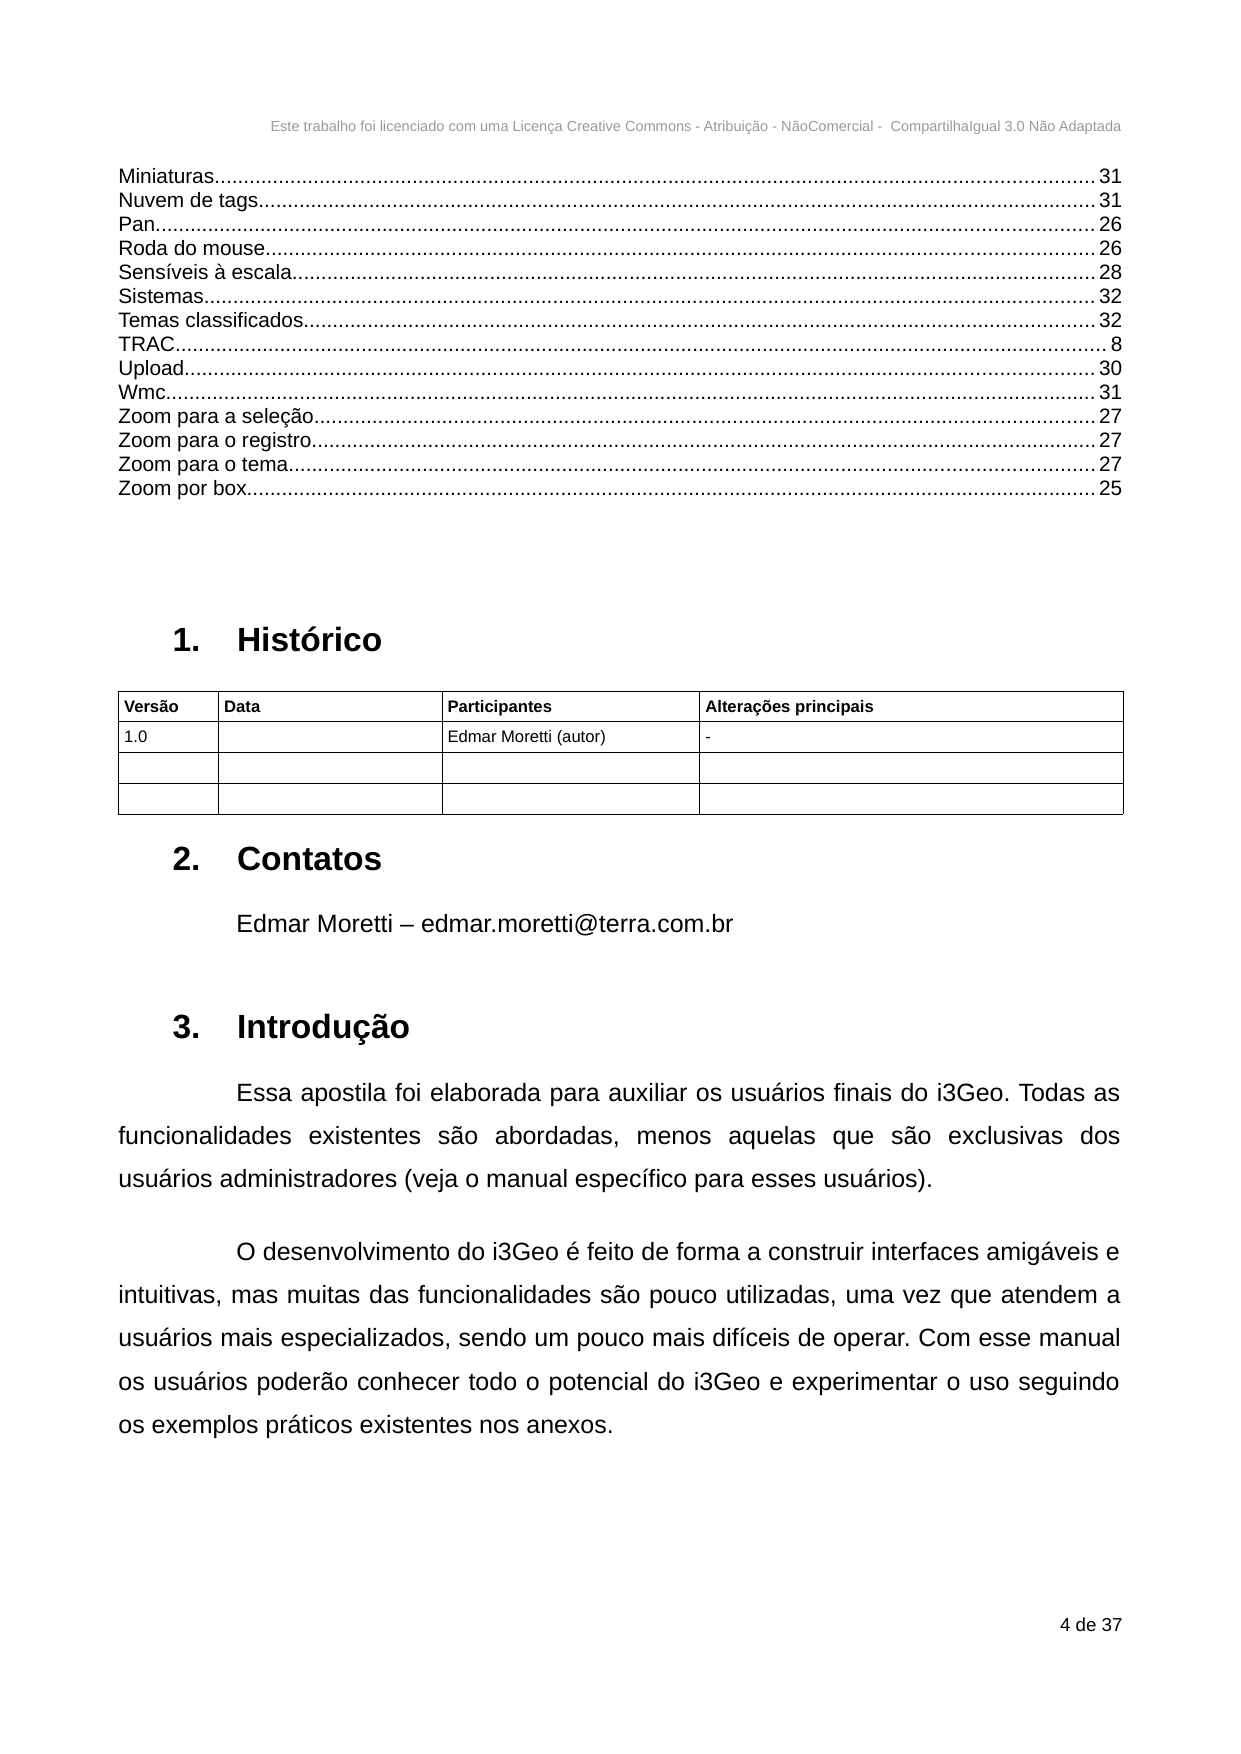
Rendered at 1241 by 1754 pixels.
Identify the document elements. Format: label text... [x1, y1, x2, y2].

text Zoom para o tema 27 [118, 452, 1122, 476]
table_cell [219, 753, 442, 783]
text Sensíveis à escala 28 [118, 260, 1122, 284]
table_cell - [700, 722, 1123, 752]
table_cell [119, 784, 218, 813]
subtitle Introdução [163, 1007, 1077, 1046]
text Wmc 31 [118, 380, 1122, 404]
text TRAC 8 [118, 332, 1122, 356]
table_header Versão [119, 692, 218, 721]
text Zoom por box 25 [118, 476, 1122, 500]
text Nuvem de tags 31 [118, 188, 1122, 212]
text Miniaturas 31 [118, 164, 1122, 188]
table_cell [219, 722, 442, 752]
table_cell 1.0 [119, 722, 218, 752]
text Roda do mouse 26 [118, 236, 1122, 260]
table_header Data [219, 692, 442, 721]
subtitle Contatos [163, 839, 1077, 877]
table_cell [700, 753, 1123, 783]
table_header Participantes [443, 692, 699, 721]
table_cell [443, 784, 699, 813]
text Temas classificados 32 [118, 308, 1122, 332]
text Edmar Moretti – edmar.moretti@terra.com.br [118, 909, 1122, 938]
subtitle Histórico [163, 620, 1077, 659]
table_cell [700, 784, 1123, 813]
table_cell [119, 753, 218, 783]
text Upload 30 [118, 356, 1122, 380]
table_cell [219, 784, 442, 813]
table_cell [443, 753, 699, 783]
text Zoom para a seleção 27 [118, 404, 1122, 428]
text Essa apostila foi elaborada para auxiliar os usuários finais do i3Geo. Todas as funcionalidades existentes são abordadas, menos aquelas que são exclusivas dos usuários administradores (veja o manual específico para esses usuários). [118, 1078, 1122, 1193]
table_header Alterações principais [700, 692, 1123, 721]
text Pan 26 [118, 212, 1122, 236]
text O desenvolvimento do i3Geo é feito de forma a construir interfaces amigáveis e intuitivas, mas muitas das funcionalidades são pouco utilizadas, uma vez que atendem a usuários mais especializados, sendo um pouco mais difíceis de operar. Com esse manual os usuários poderão conhecer todo o potencial do i3Geo e experimentar o uso seguindo os exemplos práticos existentes nos anexos. [118, 1237, 1122, 1438]
table_cell Edmar Moretti (autor) [443, 722, 699, 752]
text Sistemas 32 [118, 284, 1122, 308]
text Zoom para o registro 27 [118, 428, 1122, 452]
